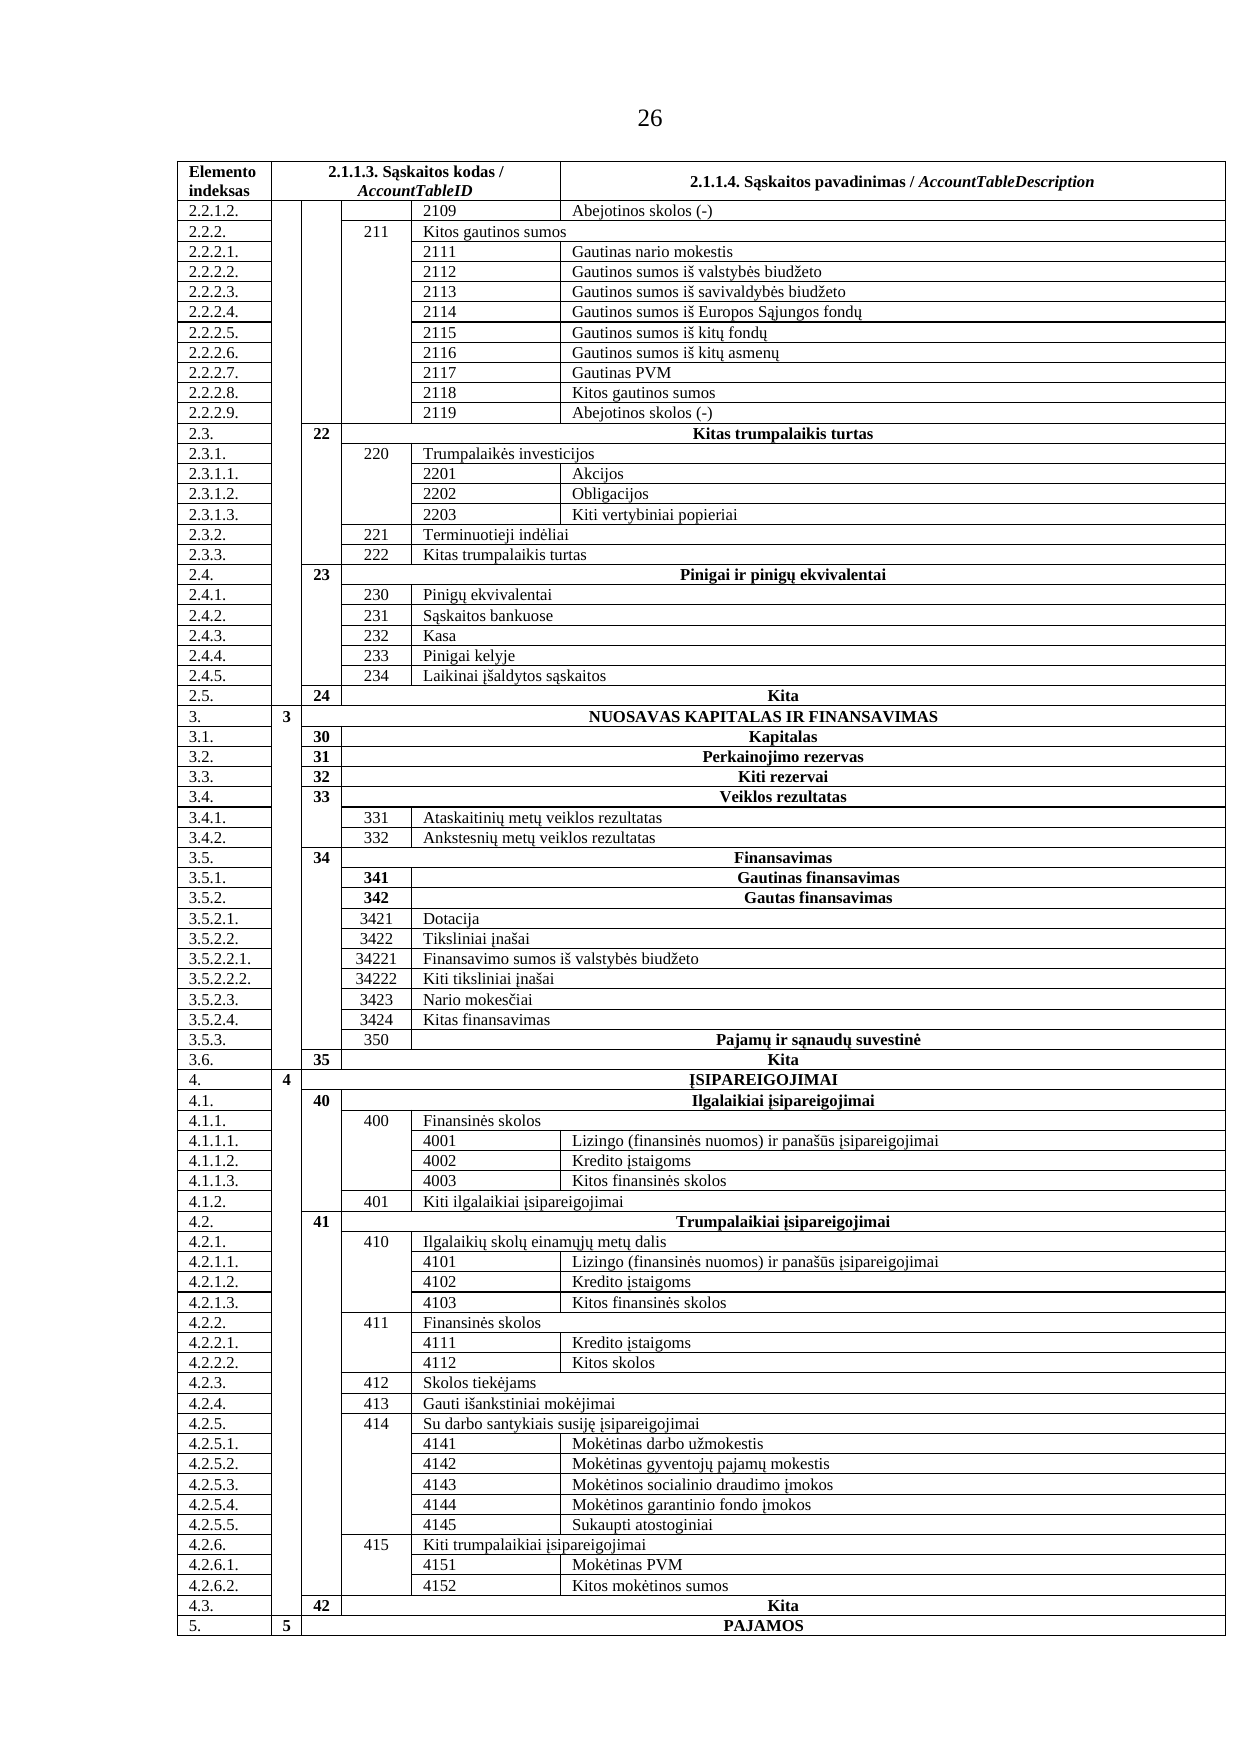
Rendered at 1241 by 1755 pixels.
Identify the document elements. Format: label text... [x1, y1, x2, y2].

table_cell 400 [342, 1111, 411, 1190]
table_cell NUOSAVAS KAPITALAS IR FINANSAVIMAS [302, 706, 1225, 726]
table_cell Mokėtinos socialinio draudimo įmokos [561, 1474, 1225, 1493]
table_cell 4 [272, 1070, 301, 1615]
table_cell 22 [302, 424, 341, 564]
table_cell Kita [342, 1050, 1225, 1069]
table_cell Pinigų ekvivalentai [412, 585, 1225, 604]
table_cell 341 [342, 868, 411, 887]
table_cell 4143 [412, 1474, 560, 1493]
table_cell Ilgalaikių skolų einamųjų metų dalis [412, 1232, 1225, 1251]
table_cell 2.2.2.2. [178, 262, 271, 281]
table_cell Kitos mokėtinos sumos [561, 1575, 1225, 1594]
table_cell Sąskaitos bankuose [412, 605, 1225, 624]
table_cell Kitas trumpalaikis turtas [412, 545, 1225, 564]
table_cell 415 [342, 1535, 411, 1594]
table_cell Obligacijos [561, 484, 1225, 503]
table_cell 2.3.2. [178, 525, 271, 544]
table_cell 412 [342, 1373, 411, 1392]
table_cell 4142 [412, 1454, 560, 1473]
table_cell Kitos gautinos sumos [561, 383, 1225, 402]
table_cell 2.2.2.6. [178, 343, 271, 362]
table_cell 2112 [412, 262, 560, 281]
table_cell 3.5.2.3. [178, 989, 271, 1008]
table_cell 232 [342, 626, 411, 645]
table_cell 3.5.1. [178, 868, 271, 887]
table_cell Kita [342, 686, 1225, 705]
table_cell 2118 [412, 383, 560, 402]
table_cell 30 [302, 727, 341, 746]
table_cell 2201 [412, 464, 560, 483]
table_cell 410 [342, 1232, 411, 1312]
table_cell Kiti vertybiniai popieriai [561, 504, 1225, 523]
table_cell 3.5.2.2.1. [178, 949, 271, 968]
table_cell 4112 [412, 1353, 560, 1372]
table_cell 414 [342, 1414, 411, 1534]
table_cell Su darbo santykiais susiję įsipareigojimai [412, 1414, 1225, 1433]
table_cell 231 [342, 605, 411, 624]
table_cell Perkainojimo rezervas [342, 747, 1225, 766]
table_cell Kita [342, 1596, 1225, 1615]
table_cell 3.5.2.2. [178, 929, 271, 948]
table_cell 4.2.5.5. [178, 1515, 271, 1534]
table_cell Finansavimo sumos iš valstybės biudžeto [412, 949, 1225, 968]
table_cell Mokėtinas gyventojų pajamų mokestis [561, 1454, 1225, 1473]
table_cell 40 [302, 1090, 341, 1211]
table_cell 2.4. [178, 565, 271, 584]
table_cell [342, 201, 411, 220]
table_cell 2116 [412, 343, 560, 362]
table_cell 5. [178, 1616, 271, 1635]
table_cell 31 [302, 747, 341, 766]
table_cell 2114 [412, 302, 560, 321]
table_cell Akcijos [561, 464, 1225, 483]
table_cell Pinigai ir pinigų ekvivalentai [342, 565, 1225, 584]
table_cell 4.2.4. [178, 1394, 271, 1413]
table_cell 4151 [412, 1555, 560, 1574]
table_cell Kasa [412, 626, 1225, 645]
table_cell 4.1.1.3. [178, 1171, 271, 1190]
table_cell 2.2.2.8. [178, 383, 271, 402]
table_cell Pajamų ir sąnaudų suvestinė [412, 1030, 1225, 1049]
table_cell 3424 [342, 1010, 411, 1029]
table_cell 2119 [412, 403, 560, 422]
table_cell 3.5.2.4. [178, 1010, 271, 1029]
table_cell Veiklos rezultatas [342, 787, 1225, 806]
table_cell 4.2.2.2. [178, 1353, 271, 1372]
table_cell 24 [302, 686, 341, 705]
table_cell 331 [342, 808, 411, 827]
table_cell Gautinos sumos iš Europos Sąjungos fondų [561, 302, 1225, 321]
table_cell 2.2.1.2. [178, 201, 271, 220]
table_cell 4111 [412, 1333, 560, 1352]
table_cell 401 [342, 1191, 411, 1211]
table_cell Kitos gautinos sumos [412, 221, 1225, 241]
table_cell 332 [342, 828, 411, 847]
table_cell 2.4.2. [178, 605, 271, 624]
table_cell Kiti tiksliniai įnašai [412, 969, 1225, 988]
table_cell 2.4.3. [178, 626, 271, 645]
table_cell Gautinas finansavimas [412, 868, 1225, 887]
table_cell 2.2.2.9. [178, 403, 271, 422]
table_cell 2111 [412, 242, 560, 261]
table_cell 4.2.1.2. [178, 1272, 271, 1291]
table_cell 34222 [342, 969, 411, 988]
table_cell Lizingo (finansinės nuomos) ir panašūs įsipareigojimai [561, 1252, 1225, 1271]
table_cell 4003 [412, 1171, 560, 1190]
table_cell Kitas finansavimas [412, 1010, 1225, 1029]
table_cell 4.2.6.1. [178, 1555, 271, 1574]
table_cell 3.4. [178, 787, 271, 806]
table_cell Dotacija [412, 909, 1225, 928]
table_cell 42 [302, 1596, 341, 1615]
table_cell Gautas finansavimas [412, 888, 1225, 907]
table_cell 3421 [342, 909, 411, 928]
table_cell 3.5.2.1. [178, 909, 271, 928]
table_cell Skolos tiekėjams [412, 1373, 1225, 1392]
table_cell Trumpalaikiai įsipareigojimai [342, 1212, 1225, 1231]
table_cell Nario mokesčiai [412, 989, 1225, 1008]
table_header Elemento indeksas [178, 162, 271, 200]
table_cell 4101 [412, 1252, 560, 1271]
table_cell Kitos finansinės skolos [561, 1171, 1225, 1190]
table_cell 2.4.5. [178, 666, 271, 685]
table_cell Kitos skolos [561, 1353, 1225, 1372]
table_cell 2.2.2.3. [178, 282, 271, 301]
table_cell Kredito įstaigoms [561, 1333, 1225, 1352]
table_cell 211 [342, 221, 411, 422]
table_cell 23 [302, 565, 341, 685]
table_cell Finansinės skolos [412, 1313, 1225, 1332]
table_cell 4103 [412, 1293, 560, 1312]
table_cell Mokėtinas PVM [561, 1555, 1225, 1574]
table_cell 4.2.5.2. [178, 1454, 271, 1473]
table_cell 2115 [412, 323, 560, 342]
table_cell Sukaupti atostoginiai [561, 1515, 1225, 1534]
table_cell 4001 [412, 1131, 560, 1150]
table_cell PAJAMOS [302, 1616, 1225, 1635]
table_cell 2.5. [178, 686, 271, 705]
table_cell 230 [342, 585, 411, 604]
table_cell 4.2.5. [178, 1414, 271, 1433]
table_cell 4.1.2. [178, 1191, 271, 1211]
table_cell 5 [272, 1616, 301, 1635]
table_cell 2203 [412, 504, 560, 523]
table_cell 234 [342, 666, 411, 685]
table_header 2.1.1.4. Sąskaitos pavadinimas / AccountTableDescription [561, 162, 1225, 200]
table_cell 4.1.1.2. [178, 1151, 271, 1170]
table_cell 4.1.1.1. [178, 1131, 271, 1150]
table_cell 4.2.5.1. [178, 1434, 271, 1453]
table_cell 2.3.1. [178, 444, 271, 463]
table_cell 3.2. [178, 747, 271, 766]
table_cell Laikinai įšaldytos sąskaitos [412, 666, 1225, 685]
table_cell 2.3.1.3. [178, 504, 271, 523]
table_cell 2202 [412, 484, 560, 503]
table_cell 2.3.3. [178, 545, 271, 564]
table_cell 221 [342, 525, 411, 544]
table_cell Kiti trumpalaikiai įsipareigojimai [412, 1535, 1225, 1554]
table_cell 3. [178, 706, 271, 726]
table_cell Gauti išankstiniai mokėjimai [412, 1394, 1225, 1413]
table_cell 2.2.2. [178, 221, 271, 241]
table_cell 4152 [412, 1575, 560, 1594]
table_cell Trumpalaikės investicijos [412, 444, 1225, 463]
table_cell [302, 201, 341, 422]
table_cell 2.3. [178, 424, 271, 443]
table_cell Ataskaitinių metų veiklos rezultatas [412, 808, 1225, 827]
table_cell Gautinos sumos iš kitų fondų [561, 323, 1225, 342]
table_cell 33 [302, 787, 341, 847]
table_cell Kiti rezervai [342, 767, 1225, 786]
table_cell 2.2.2.4. [178, 302, 271, 321]
table_cell Gautinas nario mokestis [561, 242, 1225, 261]
table_cell 3.1. [178, 727, 271, 746]
table_cell Kredito įstaigoms [561, 1272, 1225, 1291]
table_cell 4002 [412, 1151, 560, 1170]
table_cell 34221 [342, 949, 411, 968]
table_cell 2.3.1.1. [178, 464, 271, 483]
table_cell 3.4.2. [178, 828, 271, 847]
table_cell 3.5. [178, 848, 271, 867]
table_cell 220 [342, 444, 411, 523]
table_cell Ilgalaikiai įsipareigojimai [342, 1090, 1225, 1109]
table_cell 4.1. [178, 1090, 271, 1109]
table_cell 2.2.2.5. [178, 323, 271, 342]
table_cell Gautinos sumos iš savivaldybės biudžeto [561, 282, 1225, 301]
table_cell 2.3.1.2. [178, 484, 271, 503]
table_cell 3.6. [178, 1050, 271, 1069]
table_cell Ankstesnių metų veiklos rezultatas [412, 828, 1225, 847]
table_cell Mokėtinas darbo užmokestis [561, 1434, 1225, 1453]
table_cell 34 [302, 848, 341, 1049]
table_cell 4.2.2.1. [178, 1333, 271, 1352]
table_cell Kitos finansinės skolos [561, 1293, 1225, 1312]
table_cell 4.2.1.3. [178, 1293, 271, 1312]
table_cell 4.2.2. [178, 1313, 271, 1332]
table_cell 35 [302, 1050, 341, 1069]
table_cell 4.2.5.4. [178, 1495, 271, 1514]
table_cell 4. [178, 1070, 271, 1089]
table_cell Terminuotieji indėliai [412, 525, 1225, 544]
table_cell Kredito įstaigoms [561, 1151, 1225, 1170]
table_cell Lizingo (finansinės nuomos) ir panašūs įsipareigojimai [561, 1131, 1225, 1150]
table_cell 4145 [412, 1515, 560, 1534]
table_cell Tiksliniai įnašai [412, 929, 1225, 948]
table_cell 4.2.6. [178, 1535, 271, 1554]
table_cell 3 [272, 706, 301, 1069]
table_cell 2113 [412, 282, 560, 301]
table_cell 2.4.1. [178, 585, 271, 604]
table_cell Abejotinos skolos (-) [561, 403, 1225, 422]
table_cell ĮSIPAREIGOJIMAI [302, 1070, 1225, 1089]
table_cell 3423 [342, 989, 411, 1008]
table_cell 2117 [412, 363, 560, 382]
table_cell Finansinės skolos [412, 1111, 1225, 1130]
table_cell Kapitalas [342, 727, 1225, 746]
table_cell 4.2.6.2. [178, 1575, 271, 1594]
table_cell 4.2.1. [178, 1232, 271, 1251]
table_cell 4.1.1. [178, 1111, 271, 1130]
table_cell 4.2.3. [178, 1373, 271, 1392]
table_cell 2.2.2.1. [178, 242, 271, 261]
table_cell Kiti ilgalaikiai įsipareigojimai [412, 1191, 1225, 1211]
table_cell 41 [302, 1212, 341, 1594]
table_cell Finansavimas [342, 848, 1225, 867]
table_cell 3.5.2.2.2. [178, 969, 271, 988]
table_cell 4.2.1.1. [178, 1252, 271, 1271]
table_header 2.1.1.3. Sąskaitos kodas / AccountTableID [272, 162, 560, 200]
table_cell 3.5.2. [178, 888, 271, 907]
table_cell Gautinos sumos iš kitų asmenų [561, 343, 1225, 362]
table_cell 411 [342, 1313, 411, 1372]
table_cell Abejotinos skolos (-) [561, 201, 1225, 220]
table_cell 4141 [412, 1434, 560, 1453]
table_cell 4.3. [178, 1596, 271, 1615]
table_cell 413 [342, 1394, 411, 1413]
table_cell Pinigai kelyje [412, 646, 1225, 665]
table_cell 4.2. [178, 1212, 271, 1231]
table_cell 32 [302, 767, 341, 786]
table_cell 2109 [412, 201, 560, 220]
table_cell Kitas trumpalaikis turtas [342, 424, 1225, 443]
table_cell 3.4.1. [178, 808, 271, 827]
table_cell 350 [342, 1030, 411, 1049]
table_cell 2.4.4. [178, 646, 271, 665]
table_cell Gautinas PVM [561, 363, 1225, 382]
table_cell 4.2.5.3. [178, 1474, 271, 1493]
table_cell 3.3. [178, 767, 271, 786]
table_cell 4144 [412, 1495, 560, 1514]
table_cell 2.2.2.7. [178, 363, 271, 382]
table_cell 222 [342, 545, 411, 564]
table_cell 233 [342, 646, 411, 665]
table_cell Mokėtinos garantinio fondo įmokos [561, 1495, 1225, 1514]
table_cell 342 [342, 888, 411, 907]
table_cell 4102 [412, 1272, 560, 1291]
table_cell [272, 201, 301, 705]
table_cell 3422 [342, 929, 411, 948]
table_cell 3.5.3. [178, 1030, 271, 1049]
table_cell Gautinos sumos iš valstybės biudžeto [561, 262, 1225, 281]
